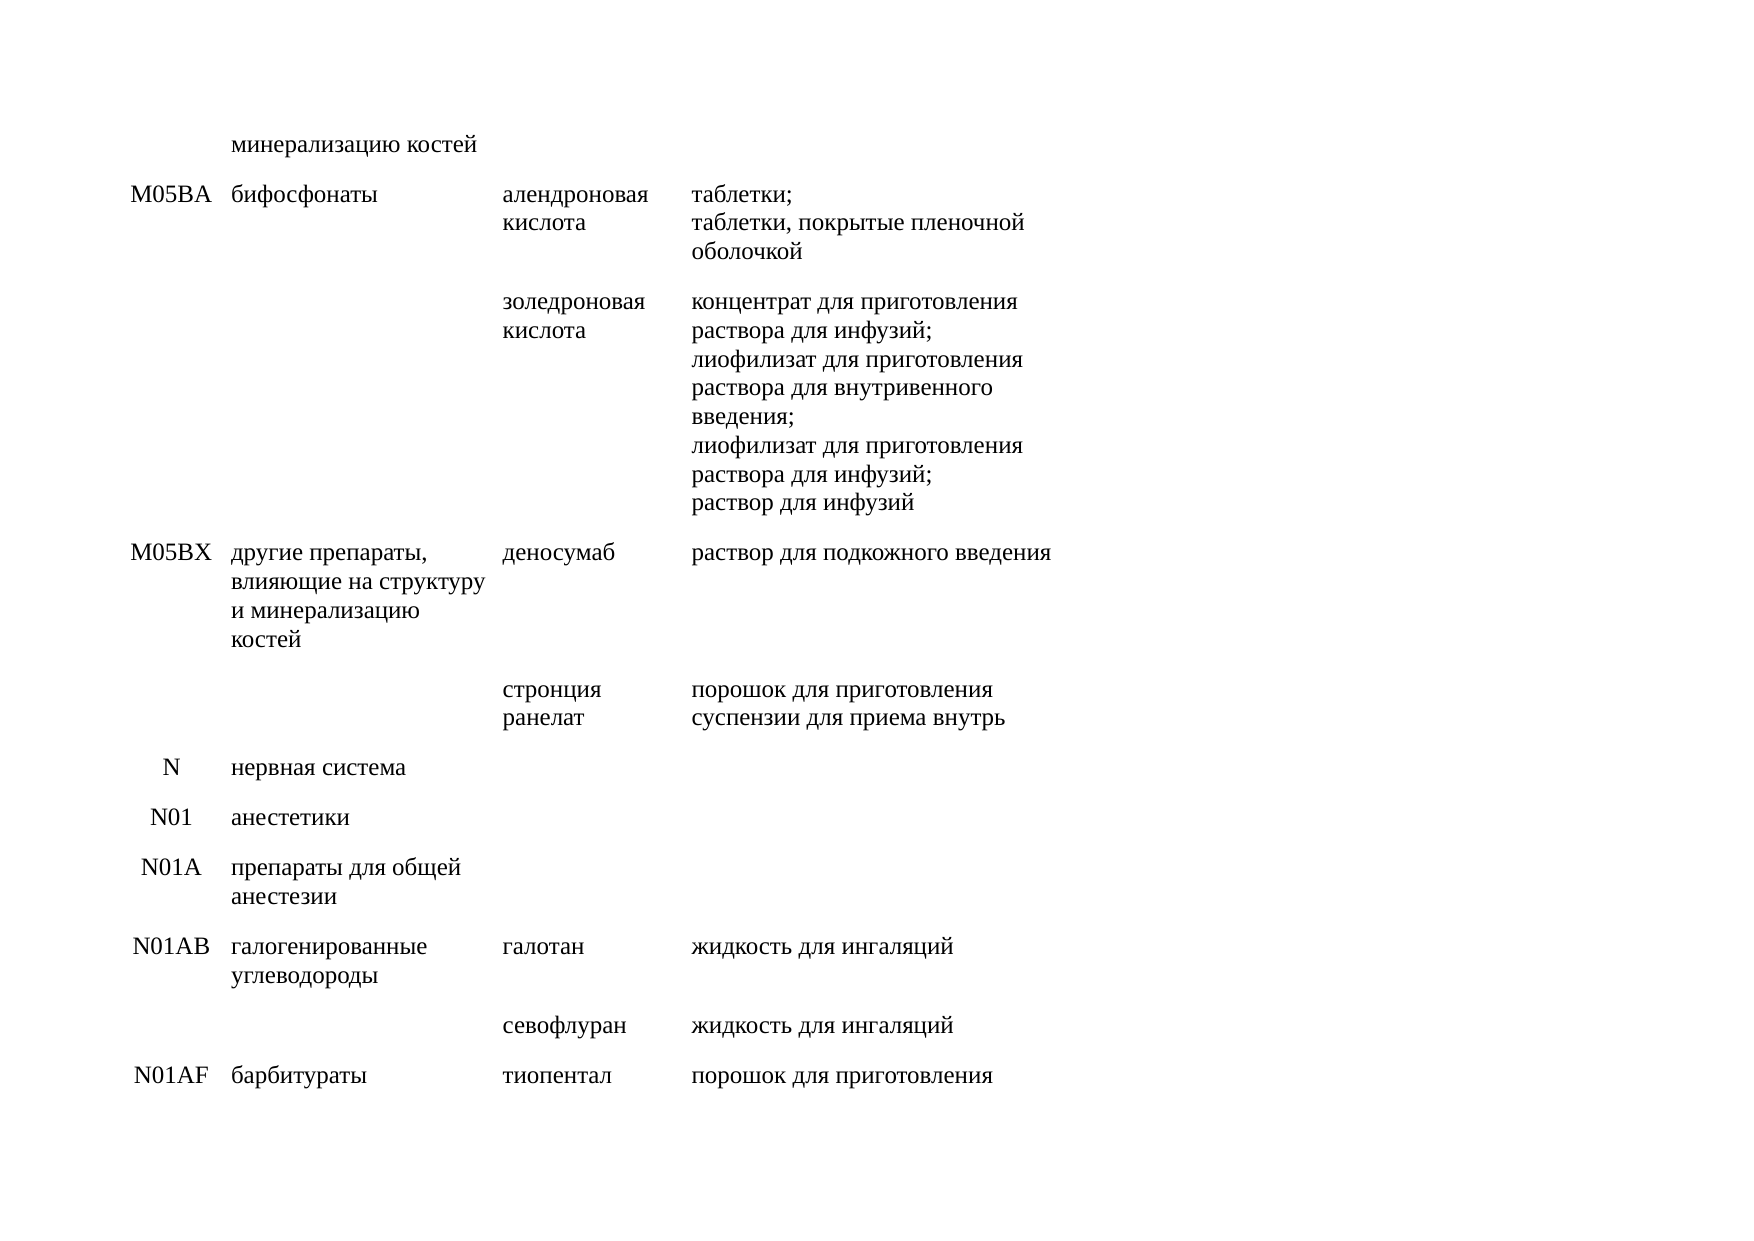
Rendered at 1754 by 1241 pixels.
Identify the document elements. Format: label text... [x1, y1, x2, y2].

table_cell N01AF [118, 1049, 224, 1099]
table_cell анестетики [224, 792, 496, 842]
table_cell концентрат для приготовления раствора для инфузий; лиофилизат для приготовления раствора для внутривенного введения; лиофилизат для приготовления раствора для инфузий; раствор для инфузий [685, 276, 1063, 527]
table_cell [118, 663, 224, 742]
table_cell N01AB [118, 921, 224, 999]
table_cell жидкость для ингаляций [685, 999, 1063, 1049]
table_cell нервная система [224, 742, 496, 792]
table_cell N01 [118, 792, 224, 842]
table_cell севофлуран [496, 999, 685, 1049]
table_cell [496, 792, 685, 842]
table_cell таблетки; таблетки, покрытые пленочной оболочкой [685, 168, 1063, 276]
table_cell [118, 118, 224, 168]
table_cell [685, 118, 1063, 168]
table_cell [496, 742, 685, 792]
table_cell [496, 842, 685, 921]
table_cell галотан [496, 921, 685, 999]
table_cell тиопентал [496, 1049, 685, 1099]
table_cell стронция ранелат [496, 663, 685, 742]
table_cell N [118, 742, 224, 792]
table_cell раствор для подкожного введения [685, 527, 1063, 663]
table_cell алендроновая кислота [496, 168, 685, 276]
table_cell деносумаб [496, 527, 685, 663]
table_cell другие препараты, влияющие на структуру и минерализацию костей [224, 527, 496, 663]
table_cell минерализацию костей [224, 118, 496, 168]
table_cell [685, 842, 1063, 921]
table_cell галогенированные углеводороды [224, 921, 496, 999]
table_cell [224, 663, 496, 742]
table_cell золедроновая кислота [496, 276, 685, 527]
table_cell порошок для приготовления суспензии для приема внутрь [685, 663, 1063, 742]
table_cell порошок для приготовления [685, 1049, 1063, 1099]
table_cell M05BA [118, 168, 224, 276]
table_cell M05BX [118, 527, 224, 663]
table_cell барбитураты [224, 1049, 496, 1099]
table_cell [224, 999, 496, 1049]
table_cell жидкость для ингаляций [685, 921, 1063, 999]
table_cell N01A [118, 842, 224, 921]
table_cell [118, 276, 224, 527]
table_cell препараты для общей анестезии [224, 842, 496, 921]
table_cell [496, 118, 685, 168]
table_cell бифосфонаты [224, 168, 496, 276]
table_cell [118, 999, 224, 1049]
table_cell [685, 742, 1063, 792]
table_cell [224, 276, 496, 527]
table_cell [685, 792, 1063, 842]
